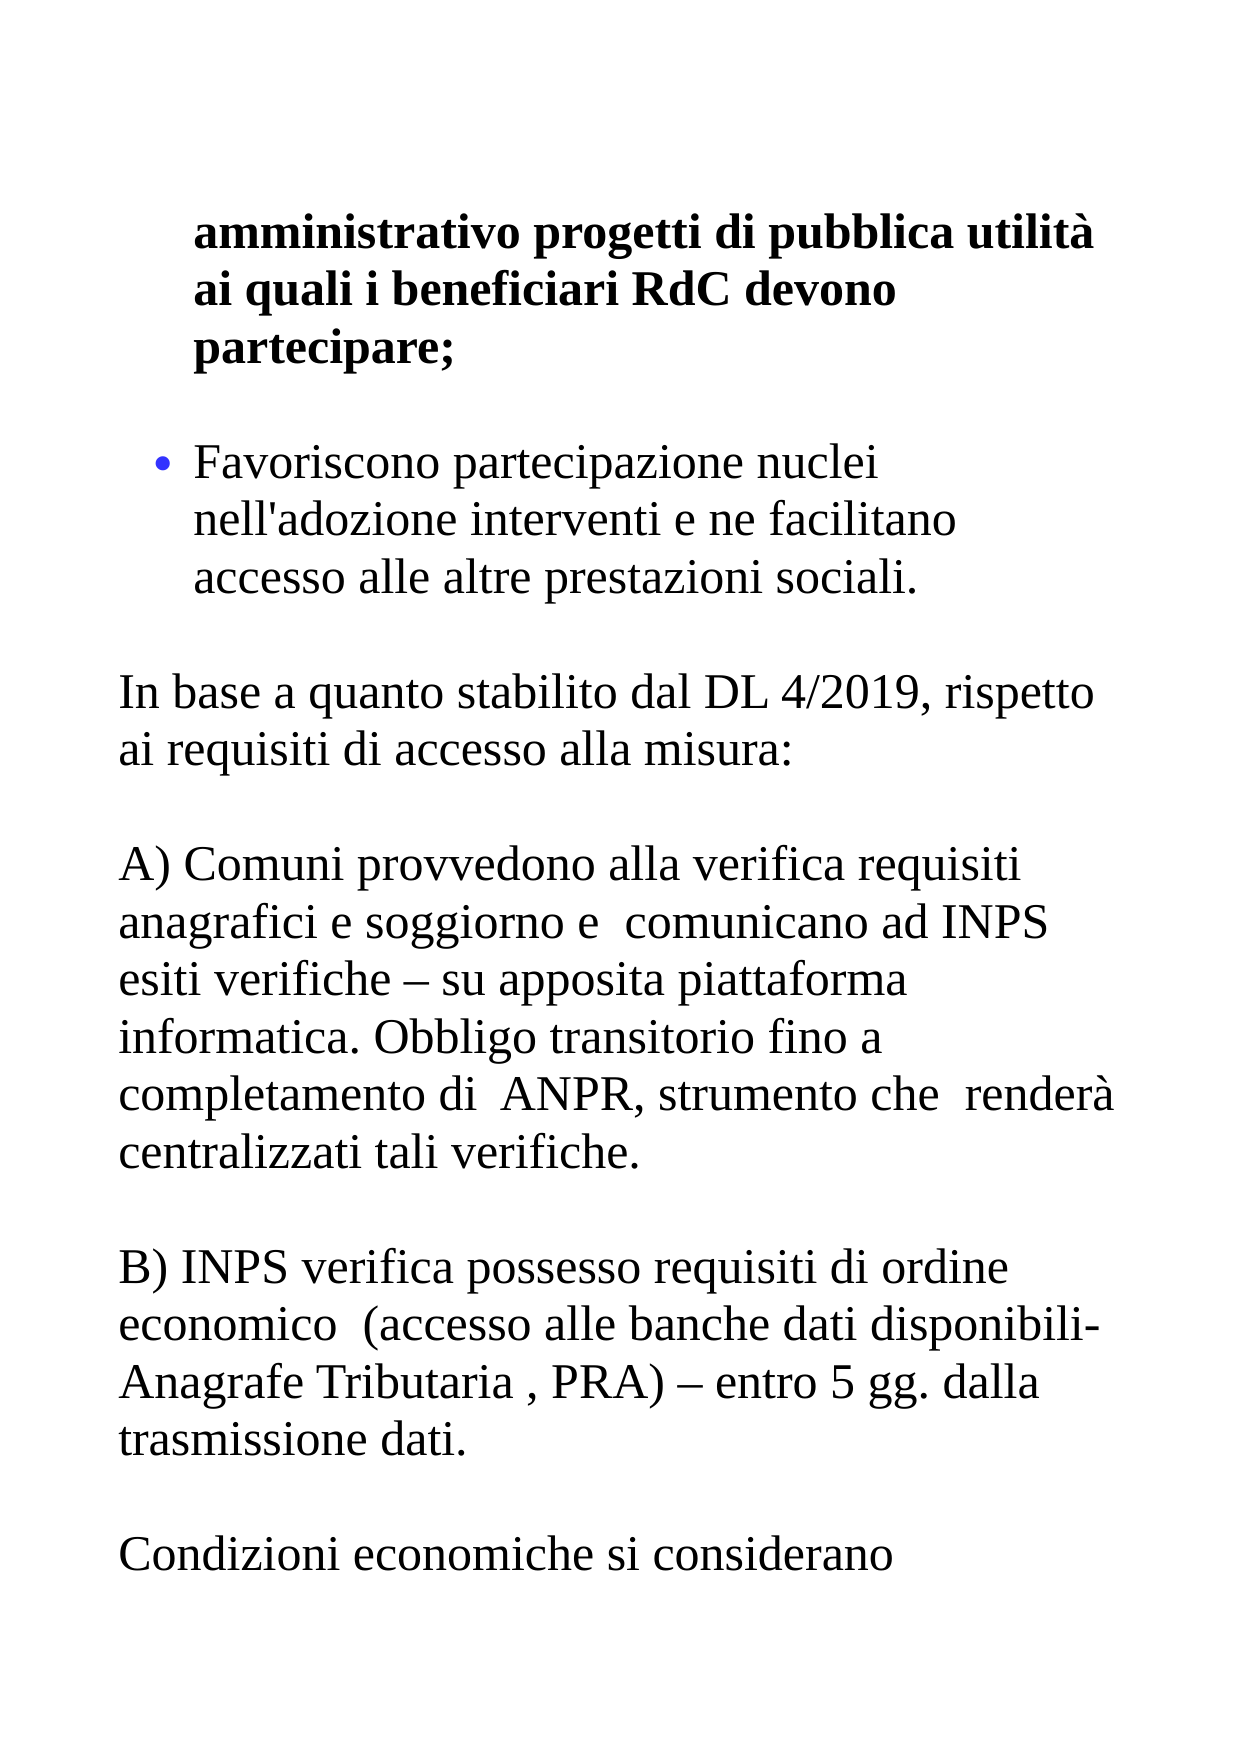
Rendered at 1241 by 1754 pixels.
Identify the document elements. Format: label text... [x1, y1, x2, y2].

text A) Comuni provvedono alla verifica requisiti anagrafici e soggiorno e comunicano ad INPS esiti verifiche – su apposita piattaforma informatica. Obbligo transitorio fino a completamento di ANPR, strumento che renderà centralizzati tali verifiche. [118, 834, 1122, 1179]
text Condizioni economiche si considerano [118, 1524, 1122, 1582]
list Favoriscono partecipazione nuclei nell'adozione interventi e ne facilitano accesso alle altre prestazioni sociali. [156, 432, 1122, 604]
text In base a quanto stabilito dal DL 4/2019, rispetto ai requisiti di accesso alla misura: [118, 662, 1122, 777]
text B) INPS verifica possesso requisiti di ordine economico (accesso alle banche dati disponibili- Anagrafe Tributaria , PRA) – entro 5 gg. dalla trasmissione dati. [118, 1237, 1122, 1467]
list amministrativo progetti di pubblica utilità ai quali i beneficiari RdC devono partecipare; [156, 202, 1122, 374]
